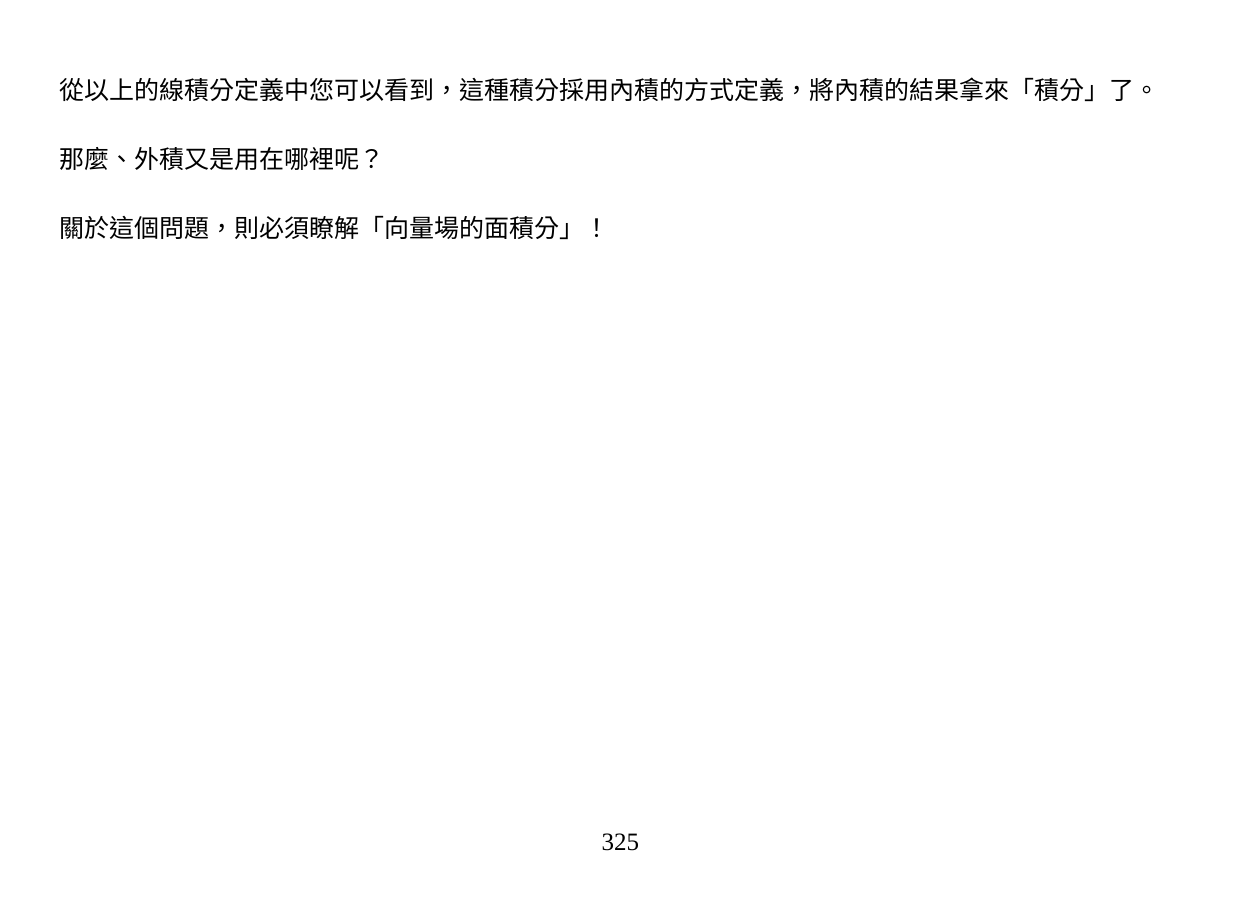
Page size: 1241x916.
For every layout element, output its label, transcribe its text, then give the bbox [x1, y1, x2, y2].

text 從以上的線積分定義中您可以看到，這種積分採用內積的方式定義，將內積的結果拿來「積分」了。 [59, 71, 1181, 107]
text 那麼、外積又是用在哪裡呢？ [59, 140, 1181, 176]
text 關於這個問題，則必須瞭解「向量場的面積分」！ [59, 208, 1181, 245]
